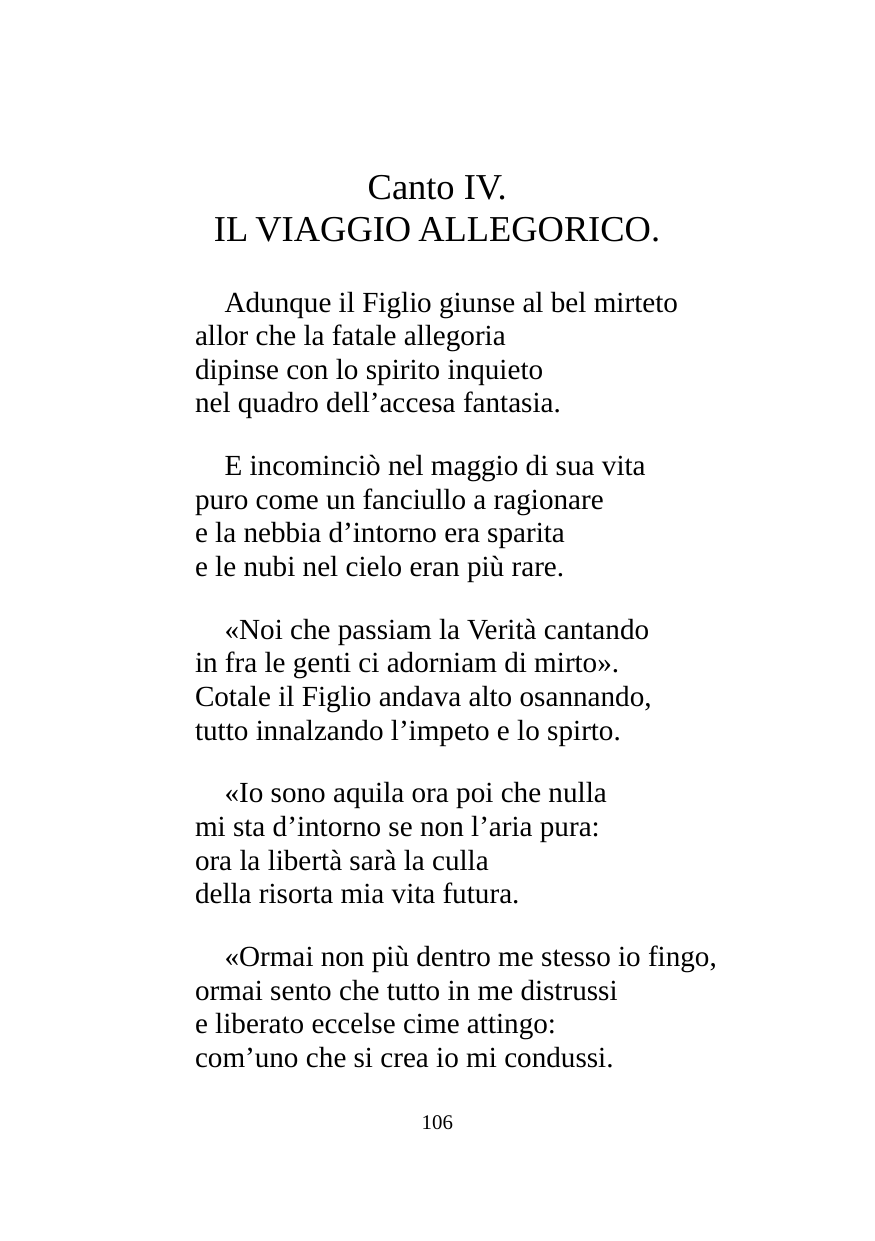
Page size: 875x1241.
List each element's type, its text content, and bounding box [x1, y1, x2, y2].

text E incominciò nel maggio di sua vita puro come un fanciullo a ragionare e la nebbia d’intorno era sparita e le nubi nel cielo eran più rare. [195, 448, 768, 582]
subtitle Canto IV. IL VIAGGIO ALLEGORICO. [106, 165, 768, 249]
text Adunque il Figlio giunse al bel mirteto allor che la fatale allegoria dipinse con lo spirito inquieto nel quadro dell’accesa fantasia. [195, 285, 768, 419]
text «Io sono aquila ora poi che nulla mi sta d’intorno se non l’aria pura: ora la libertà sarà la culla della risorta mia vita futura. [195, 776, 768, 910]
text «Ormai non più dentro me stesso io fingo, ormai sento che tutto in me distrussi e liberato eccelse cime attingo: com’uno che si crea io mi condussi. [195, 939, 768, 1073]
text «Noi che passiam la Verità cantando in fra le genti ci adorniam di mirto». Cotale il Figlio andava alto osannando, tutto innalzando l’impeto e lo spirto. [195, 612, 768, 746]
